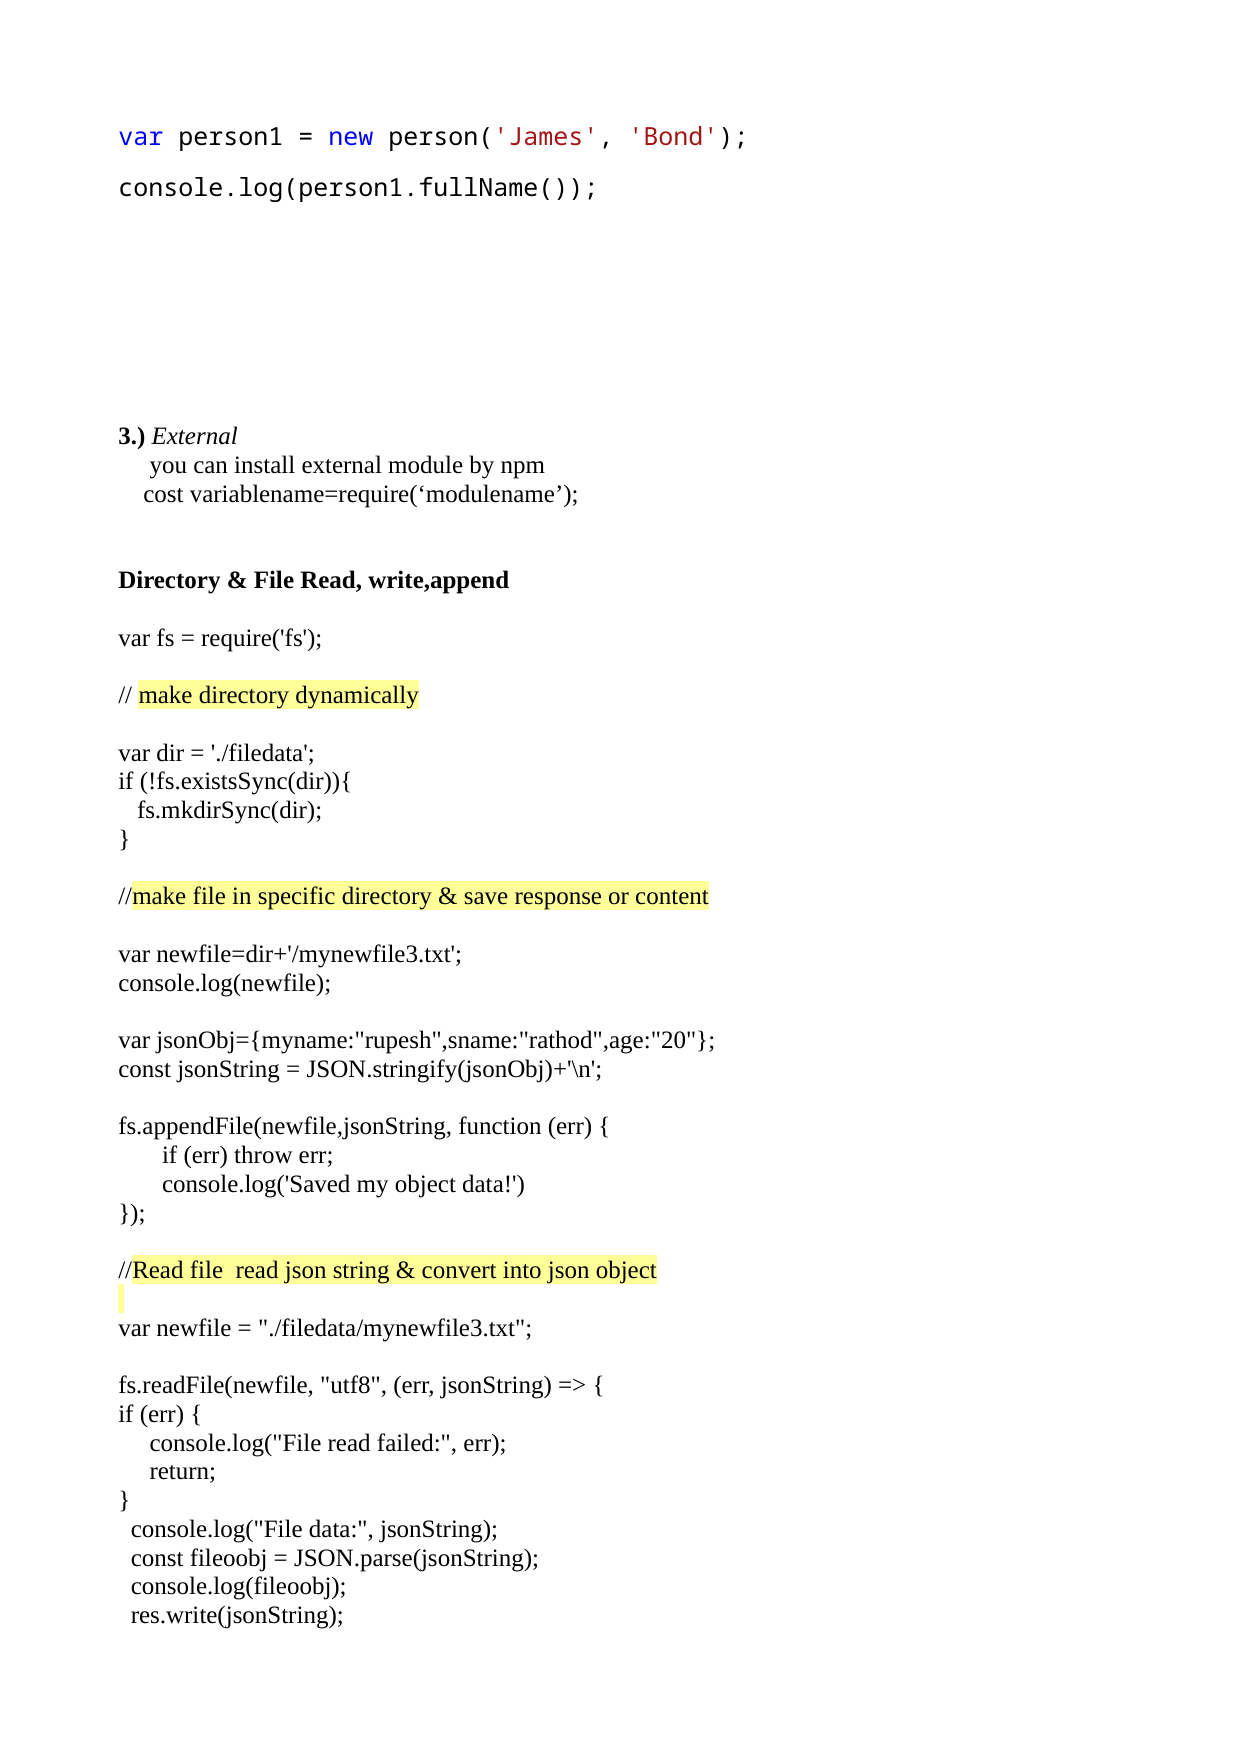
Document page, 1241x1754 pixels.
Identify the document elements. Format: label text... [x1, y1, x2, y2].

text if (err) { [118, 1399, 1122, 1428]
text var jsonObj={myname:"rupesh",sname:"rathod",age:"20"}; [118, 1025, 1122, 1054]
text const fileoobj = JSON.parse(jsonString); [118, 1543, 1122, 1571]
text fs.appendFile(newfile,jsonString, function (err) { [118, 1111, 1122, 1140]
text if (!fs.existsSync(dir)){ [118, 766, 1122, 795]
text Directory & File Read, write,append [118, 565, 1122, 594]
text console.log(newfile); [118, 968, 1122, 996]
text fs.readFile(newfile, "utf8", (err, jsonString) => { [118, 1370, 1122, 1399]
text cost variablename=require(‘modulename’); [118, 479, 1122, 508]
text } [118, 824, 1122, 853]
text console.log(fileoobj); [118, 1571, 1122, 1600]
text const jsonString = JSON.stringify(jsonObj)+'\n'; [118, 1054, 1122, 1083]
text console.log("File data:", jsonString); [118, 1514, 1122, 1543]
text console.log(person1.fullName()); [118, 169, 1122, 203]
text you can install external module by npm [118, 450, 1122, 479]
text return; [118, 1456, 1122, 1485]
text //Read file read json string & convert into json object [118, 1255, 1122, 1284]
text if (err) throw err; [118, 1140, 1122, 1169]
text console.log('Saved my object data!') [118, 1169, 1122, 1198]
text var person1 = new person('James', 'Bond'); [118, 118, 1122, 152]
text }); [118, 1198, 1122, 1226]
text } [118, 1485, 1122, 1514]
text var dir = './filedata'; [118, 738, 1122, 766]
text 3.) External [118, 421, 1122, 450]
text //make file in specific directory & save response or content [118, 881, 1122, 910]
text res.write(jsonString); [118, 1600, 1122, 1629]
text fs.mkdirSync(dir); [118, 795, 1122, 824]
text var newfile=dir+'/mynewfile3.txt'; [118, 939, 1122, 968]
text // make directory dynamically [118, 680, 1122, 709]
text var fs = require('fs'); [118, 623, 1122, 651]
text var newfile = "./filedata/mynewfile3.txt"; [118, 1313, 1122, 1341]
text console.log("File read failed:", err); [118, 1428, 1122, 1456]
